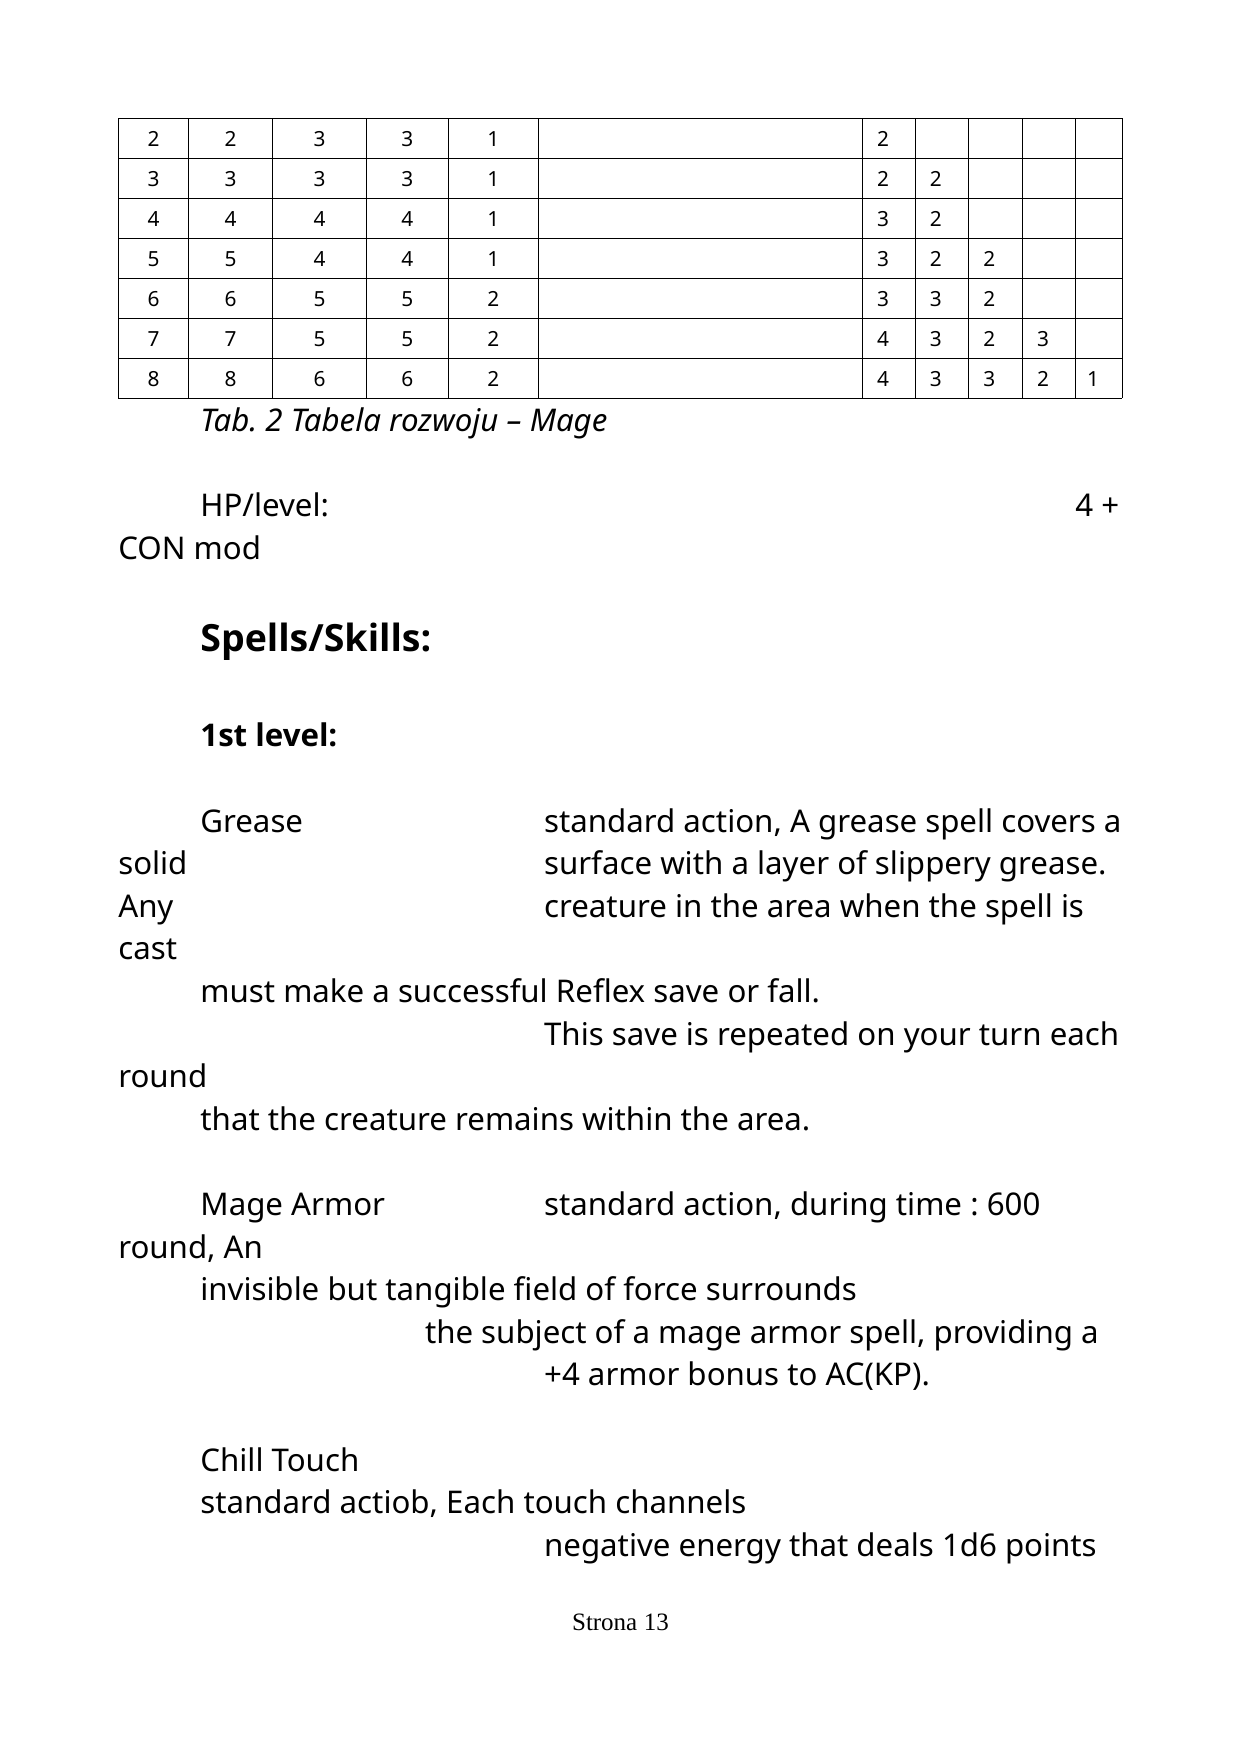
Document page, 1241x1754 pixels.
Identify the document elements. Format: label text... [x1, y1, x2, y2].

table_cell 4 [273, 199, 366, 238]
table_cell [539, 319, 862, 358]
table_cell 2 [1023, 359, 1075, 398]
table_cell 3 [367, 119, 448, 158]
table_cell 4 [863, 319, 915, 358]
table_cell [916, 119, 968, 158]
table_cell 4 [273, 239, 366, 278]
table_cell 8 [119, 359, 188, 398]
table_cell [1023, 159, 1075, 198]
table_cell [539, 359, 862, 398]
table_cell 2 [916, 199, 968, 238]
table_cell 4 [863, 359, 915, 398]
table_cell [1076, 119, 1122, 158]
table_cell 4 [189, 199, 272, 238]
table_cell 2 [969, 239, 1022, 278]
table_cell 5 [367, 319, 448, 358]
table_cell 4 [367, 199, 448, 238]
table_cell 8 [189, 359, 272, 398]
table_cell [1076, 199, 1122, 238]
table_cell [969, 159, 1022, 198]
table_cell 5 [273, 279, 366, 318]
table_cell 2 [449, 279, 538, 318]
table_cell 5 [273, 319, 366, 358]
table_cell [1076, 239, 1122, 278]
text Grease standard action, A grease spell covers a solid surface with a layer of slippery grease. Any creature in the area when the spell is cast must make a successful Reflex save or fall. This save is repeated on your turn each round that the creature remains within the area. [118, 798, 1122, 1139]
table_cell 7 [189, 319, 272, 358]
table_cell [969, 199, 1022, 238]
table_cell [1076, 279, 1122, 318]
table_cell 2 [863, 159, 915, 198]
table_cell 2 [119, 119, 188, 158]
table_cell 3 [863, 279, 915, 318]
table_cell 2 [189, 119, 272, 158]
table_cell 2 [916, 159, 968, 198]
table_cell 2 [969, 279, 1022, 318]
table_cell 3 [969, 359, 1022, 398]
table_cell 1 [449, 199, 538, 238]
table_cell [969, 119, 1022, 158]
table_cell [539, 119, 862, 158]
table_cell 4 [367, 239, 448, 278]
table_cell 7 [119, 319, 188, 358]
table_cell 1 [449, 239, 538, 278]
table_cell 3 [916, 359, 968, 398]
table_cell [539, 279, 862, 318]
table_cell 5 [189, 239, 272, 278]
text 1st level: [118, 713, 1122, 756]
table_cell [1023, 199, 1075, 238]
table_cell 5 [367, 279, 448, 318]
table_cell 1 [449, 119, 538, 158]
text Spells/Skills: [118, 611, 1122, 662]
table_cell 1 [449, 159, 538, 198]
table_cell [1023, 239, 1075, 278]
table_cell 3 [189, 159, 272, 198]
table_cell 3 [863, 239, 915, 278]
table_cell 2 [863, 119, 915, 158]
text HP/level: 4 + CON mod [118, 483, 1122, 569]
table_cell [1023, 119, 1075, 158]
table_cell 6 [189, 279, 272, 318]
table_cell 3 [916, 319, 968, 358]
table_cell 6 [367, 359, 448, 398]
table_cell [539, 159, 862, 198]
text Tab. 2 Tabela rozwoju – Mage [118, 399, 1122, 441]
table_cell 4 [119, 199, 188, 238]
table_cell 3 [119, 159, 188, 198]
table_cell [539, 239, 862, 278]
table_cell [1076, 319, 1122, 358]
table_cell 2 [916, 239, 968, 278]
table_cell 3 [916, 279, 968, 318]
table_cell 2 [969, 319, 1022, 358]
table_cell 3 [273, 119, 366, 158]
table_cell 1 [1076, 359, 1122, 398]
table_cell 2 [449, 359, 538, 398]
text Mage Armor standard action, during time : 600 round, An invisible but tangible field of force surrounds the subject of a mage armor spell, providing a +4 armor bonus to AC(KP). [118, 1182, 1122, 1395]
table_cell [1023, 279, 1075, 318]
table_cell 3 [367, 159, 448, 198]
table_cell 3 [863, 199, 915, 238]
table_cell [1076, 159, 1122, 198]
table_cell 3 [1023, 319, 1075, 358]
table_cell 3 [273, 159, 366, 198]
table_cell 2 [449, 319, 538, 358]
table_cell 6 [273, 359, 366, 398]
table_cell 6 [119, 279, 188, 318]
table_cell [539, 199, 862, 238]
text Chill Touch standard actiob, Each touch channels negative energy that deals 1d6 points [118, 1438, 1122, 1565]
table_cell 5 [119, 239, 188, 278]
